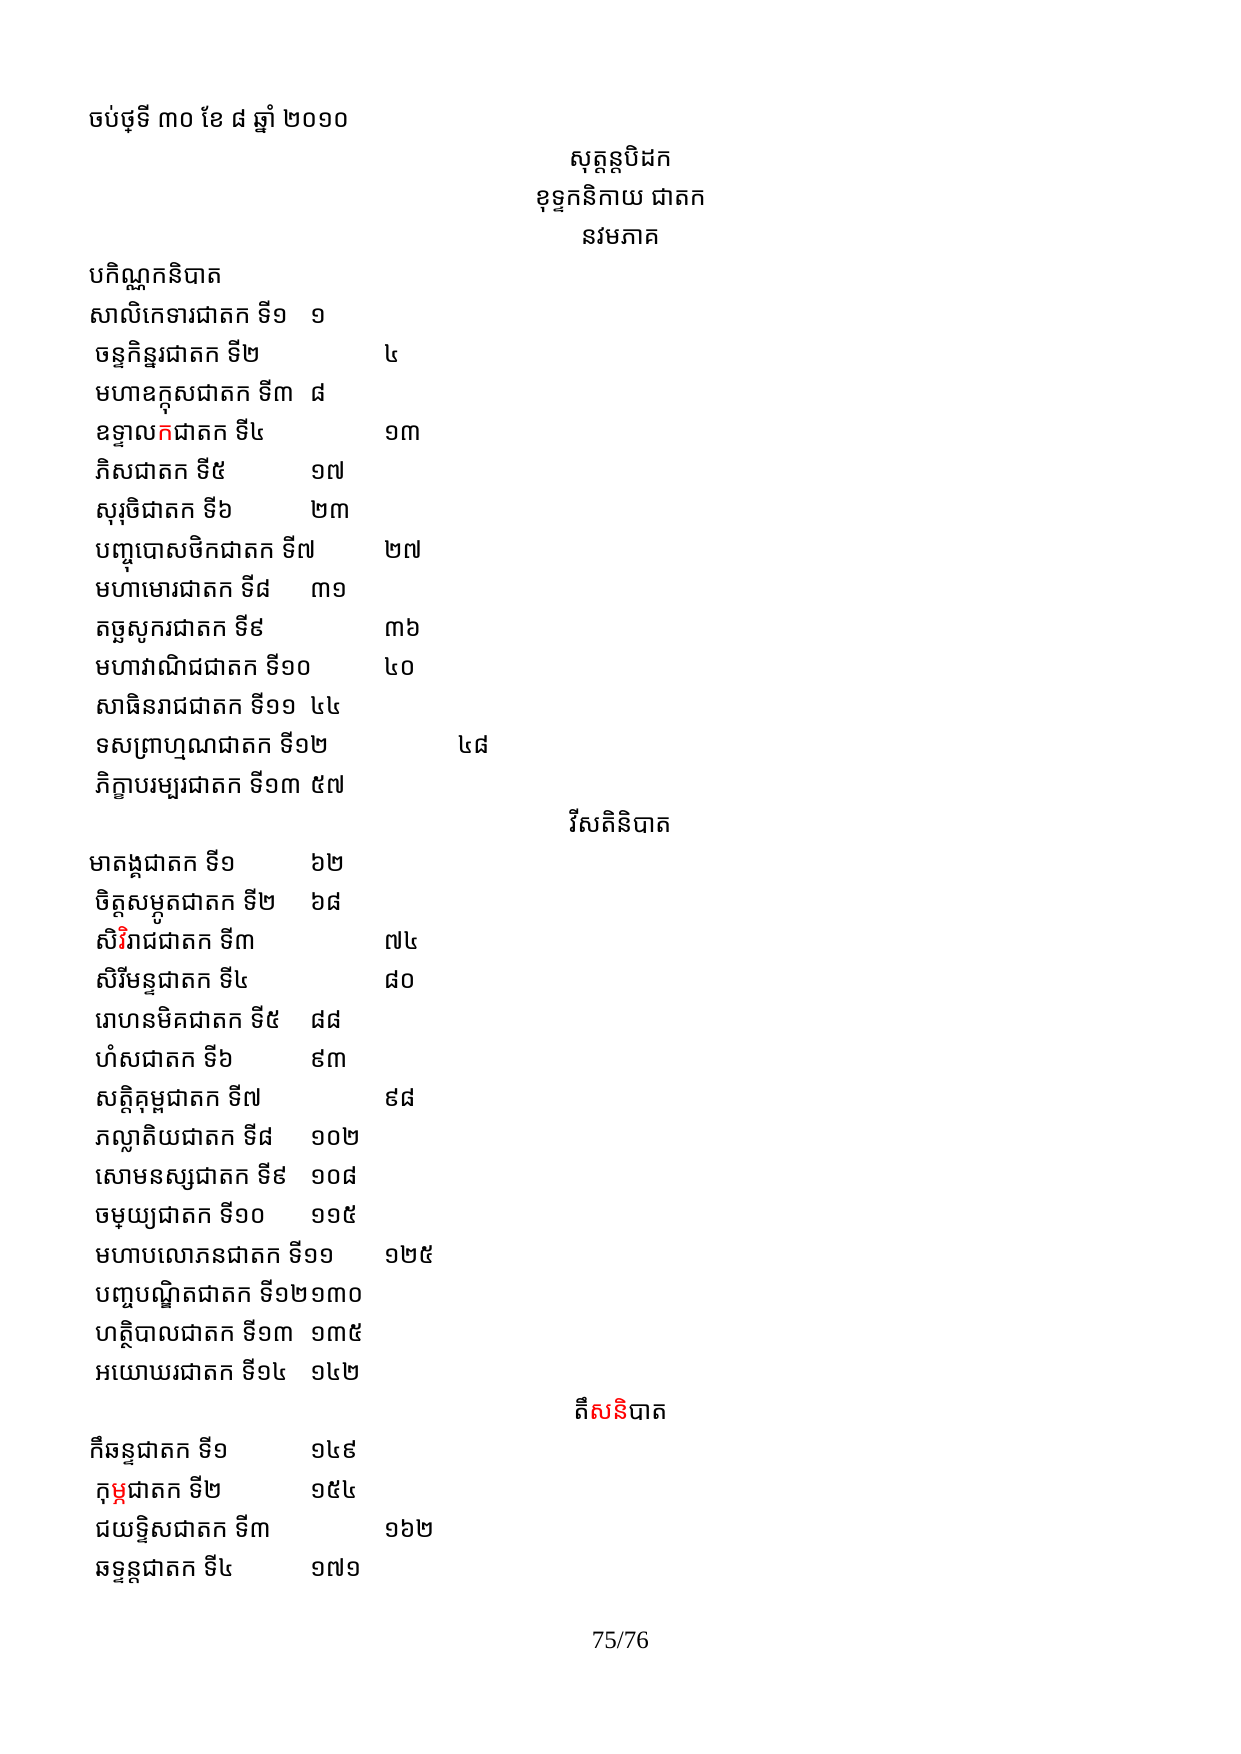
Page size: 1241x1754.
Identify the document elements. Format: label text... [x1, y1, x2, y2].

text តច្ឆសូករជាតក ទី៩ ៣៦ [88, 609, 1152, 644]
text មហាបលោភនជាតក ទី១១ ១២៥ [88, 1236, 1152, 1270]
text ភិសជាតក ទី៥ ១៧ [88, 453, 1152, 487]
text សត្តិគុម្ពជាតក ទី៧ ៩៨ [88, 1079, 1152, 1114]
text សិរីមន្ទជាតក ទី៤ ៨០ [88, 962, 1152, 996]
text កឹឆន្ទជាតក ទី១ ១៤៩ [88, 1432, 1152, 1466]
text កុម្ភជាតក ទី២ ១៥៤ [88, 1471, 1152, 1505]
text មហាវាណិជជាតក ទី១០ ៤០ [88, 649, 1152, 683]
text បញ្ចបណ្ឌិតជាតក ទី១២ ១៣០ [88, 1275, 1152, 1309]
text មហាឧក្កុសជាតក ទី៣ ៨ [88, 374, 1152, 409]
text សោមនស្សជាតក ទី៩ ១០៨ [88, 1158, 1152, 1192]
text តឹសនិបាត [88, 1393, 1152, 1427]
text បញ្ចុបោសថិកជាតក ទី៧ ២៧ [88, 531, 1152, 565]
text អយោឃរជាតក ទី១៤ ១៤២ [88, 1354, 1152, 1388]
text សុត្តន្តបិដក [88, 139, 1152, 174]
text ចម្បេយ្យជាតក ទី១០ ១១៥ [88, 1197, 1152, 1231]
text ហត្ថិបាលជាតក ទី១៣ ១៣៥ [88, 1314, 1152, 1349]
text ខុទ្ទកនិកាយ ជាតក [88, 179, 1152, 213]
text ទសព្រាហ្មណជាតក ទី១២ ៤៨ [88, 727, 1152, 761]
text បកិណ្ណកនិបាត [88, 257, 1152, 291]
text ជយទ្ទិសជាតក ទី៣ ១៦២ [88, 1510, 1152, 1544]
text ចប់ថ្ងៃទី ៣០ ខែ ៨ ឆ្នាំ ២០១០ [88, 100, 1152, 134]
text ចន្ទកិន្នរជាតក ទី២ ៤ [88, 335, 1152, 369]
text ឧទ្ទាលកជាតក ទី៤ ១៣ [88, 414, 1152, 448]
text ចិត្តសម្ភូតជាតក ទី២ ៦៨ [88, 884, 1152, 918]
text នវមភាគ [88, 218, 1152, 252]
text ភល្លាតិយជាតក ទី៨ ១០២ [88, 1119, 1152, 1153]
text សុរុចិជាតក ទី៦ ២៣ [88, 492, 1152, 526]
text វីសតិនិបាត [88, 805, 1152, 839]
text មហាមោរជាតក ទី៨ ៣១ [88, 570, 1152, 604]
text សិវិរាជជាតក ទី៣ ៧៤ [88, 923, 1152, 957]
text សាលិកេទារជាតក ទី១ ១ [88, 296, 1152, 330]
text ហំសជាតក ទី៦ ៩៣ [88, 1040, 1152, 1074]
text ភិក្ខាបរម្បរជាតក ទី១៣ ៥៧ [88, 766, 1152, 800]
text ឆទ្ទន្តជាតក ទី៤ ១៧១ [88, 1549, 1152, 1584]
text សាធិនរាជជាតក ទី១១ ៤៤ [88, 688, 1152, 722]
text មាតង្គជាតក ទី១ ៦២ [88, 844, 1152, 879]
text រោហនមិគជាតក ទី៥ ៨៨ [88, 1001, 1152, 1035]
